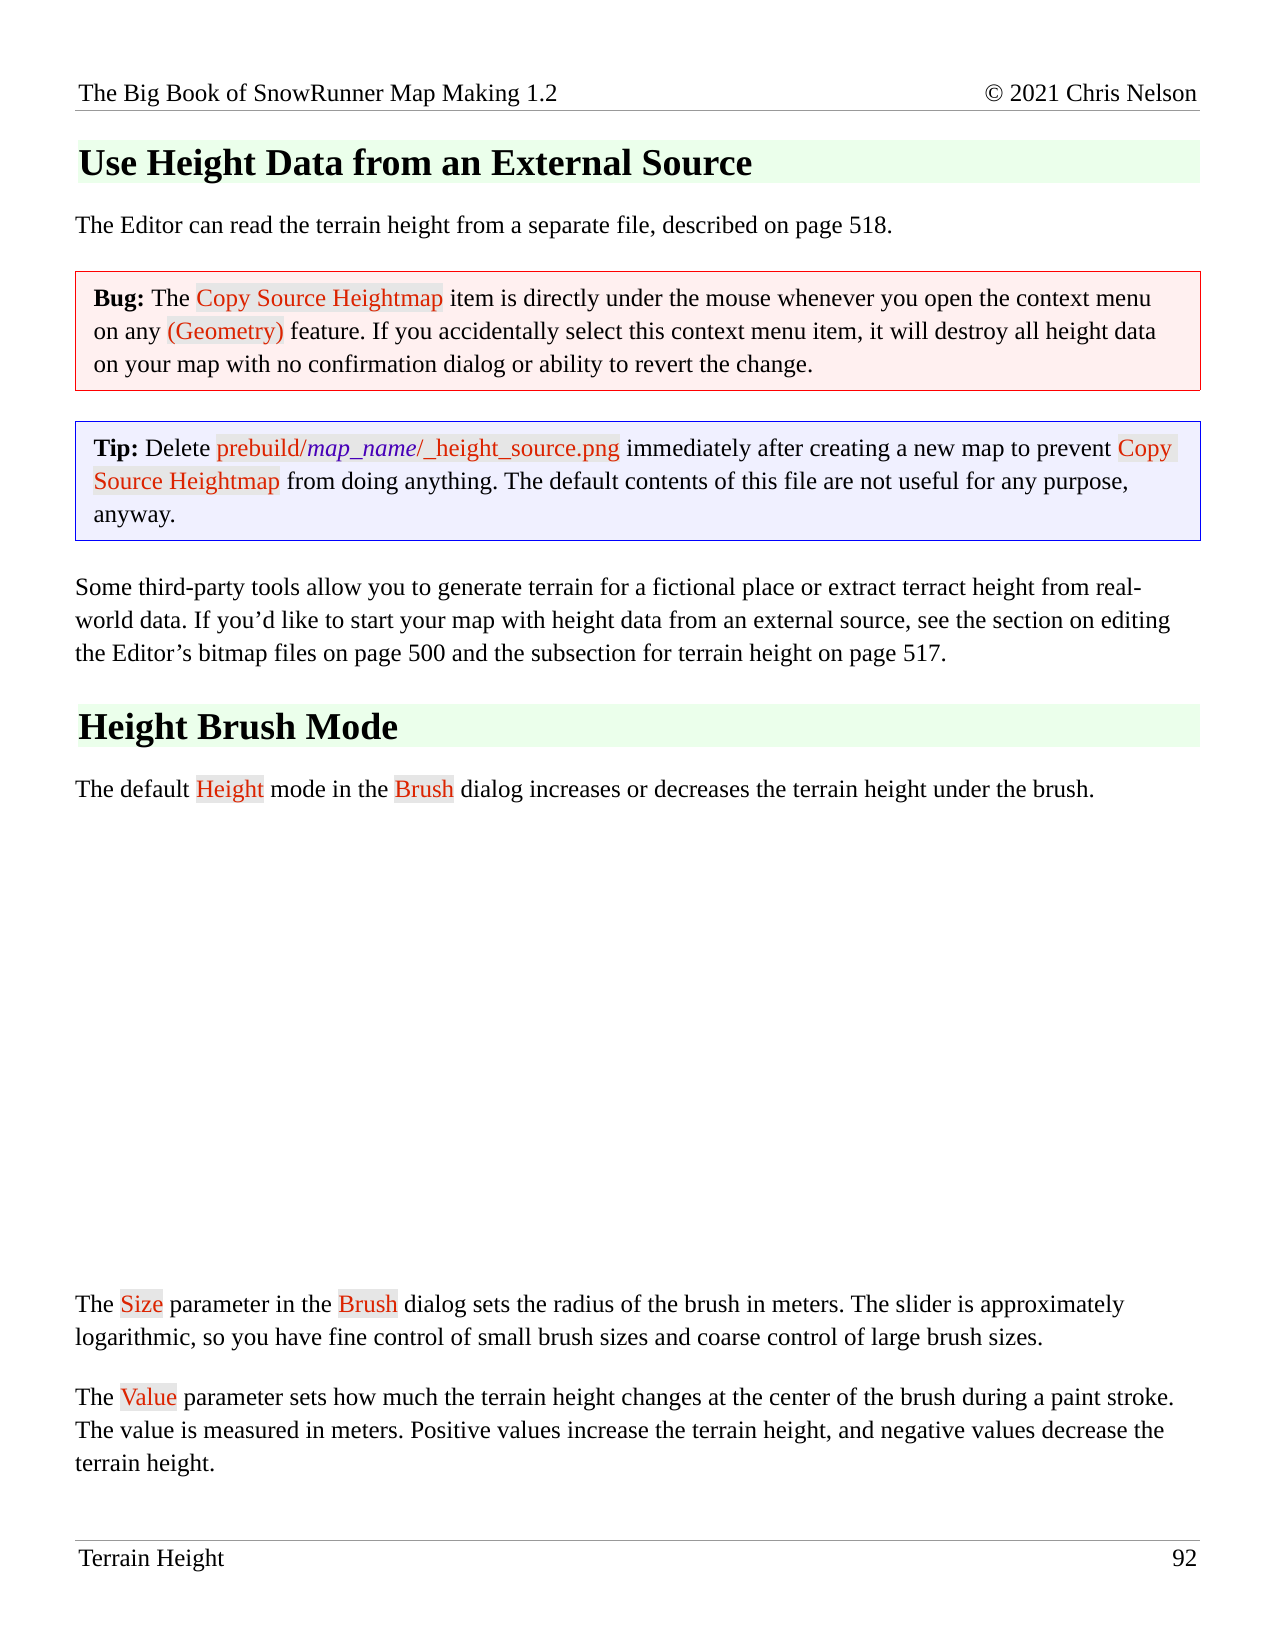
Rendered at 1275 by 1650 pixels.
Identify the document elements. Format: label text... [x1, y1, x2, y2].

list Delete prebuild/map_name/_height_source.png immediately after creating a new map to prevent Copy Source Heightmap from doing anything. The default contents of this file are not useful for any purpose, anyway. [76, 422, 1200, 540]
subtitle Height Brush Mode [78, 704, 1200, 747]
subtitle Use Height Data from an External Source [78, 140, 1200, 183]
text Some third-party tools allow you to generate terrain for a fictional place or extract terract height from real-world data. If you’d like to start your map with height data from an external source, see the section on editing the Editor’s bitmap files on page 500 and the subsection for terrain height on page 517. [75, 572, 1200, 667]
list The Copy Source Heightmap item is directly under the mouse whenever you open the context menu on any (Geometry) feature. If you accidentally select this context menu item, it will destroy all height data on your map with no confirmation dialog or ability to revert the change. [76, 272, 1200, 390]
text The Size parameter in the Brush dialog sets the radius of the brush in meters. The slider is approximately logarithmic, so you have fine control of small brush sizes and coarse control of large brush sizes. [75, 1289, 1200, 1351]
text The default Height mode in the Brush dialog increases or decreases the terrain height under the brush. [75, 774, 1200, 803]
text The Value parameter sets how much the terrain height changes at the center of the brush during a paint stroke. The value is measured in meters. Positive values increase the terrain height, and negative values decrease the terrain height. [75, 1382, 1200, 1477]
text The Editor can read the terrain height from a separate file, described on page 518. [75, 211, 1200, 239]
